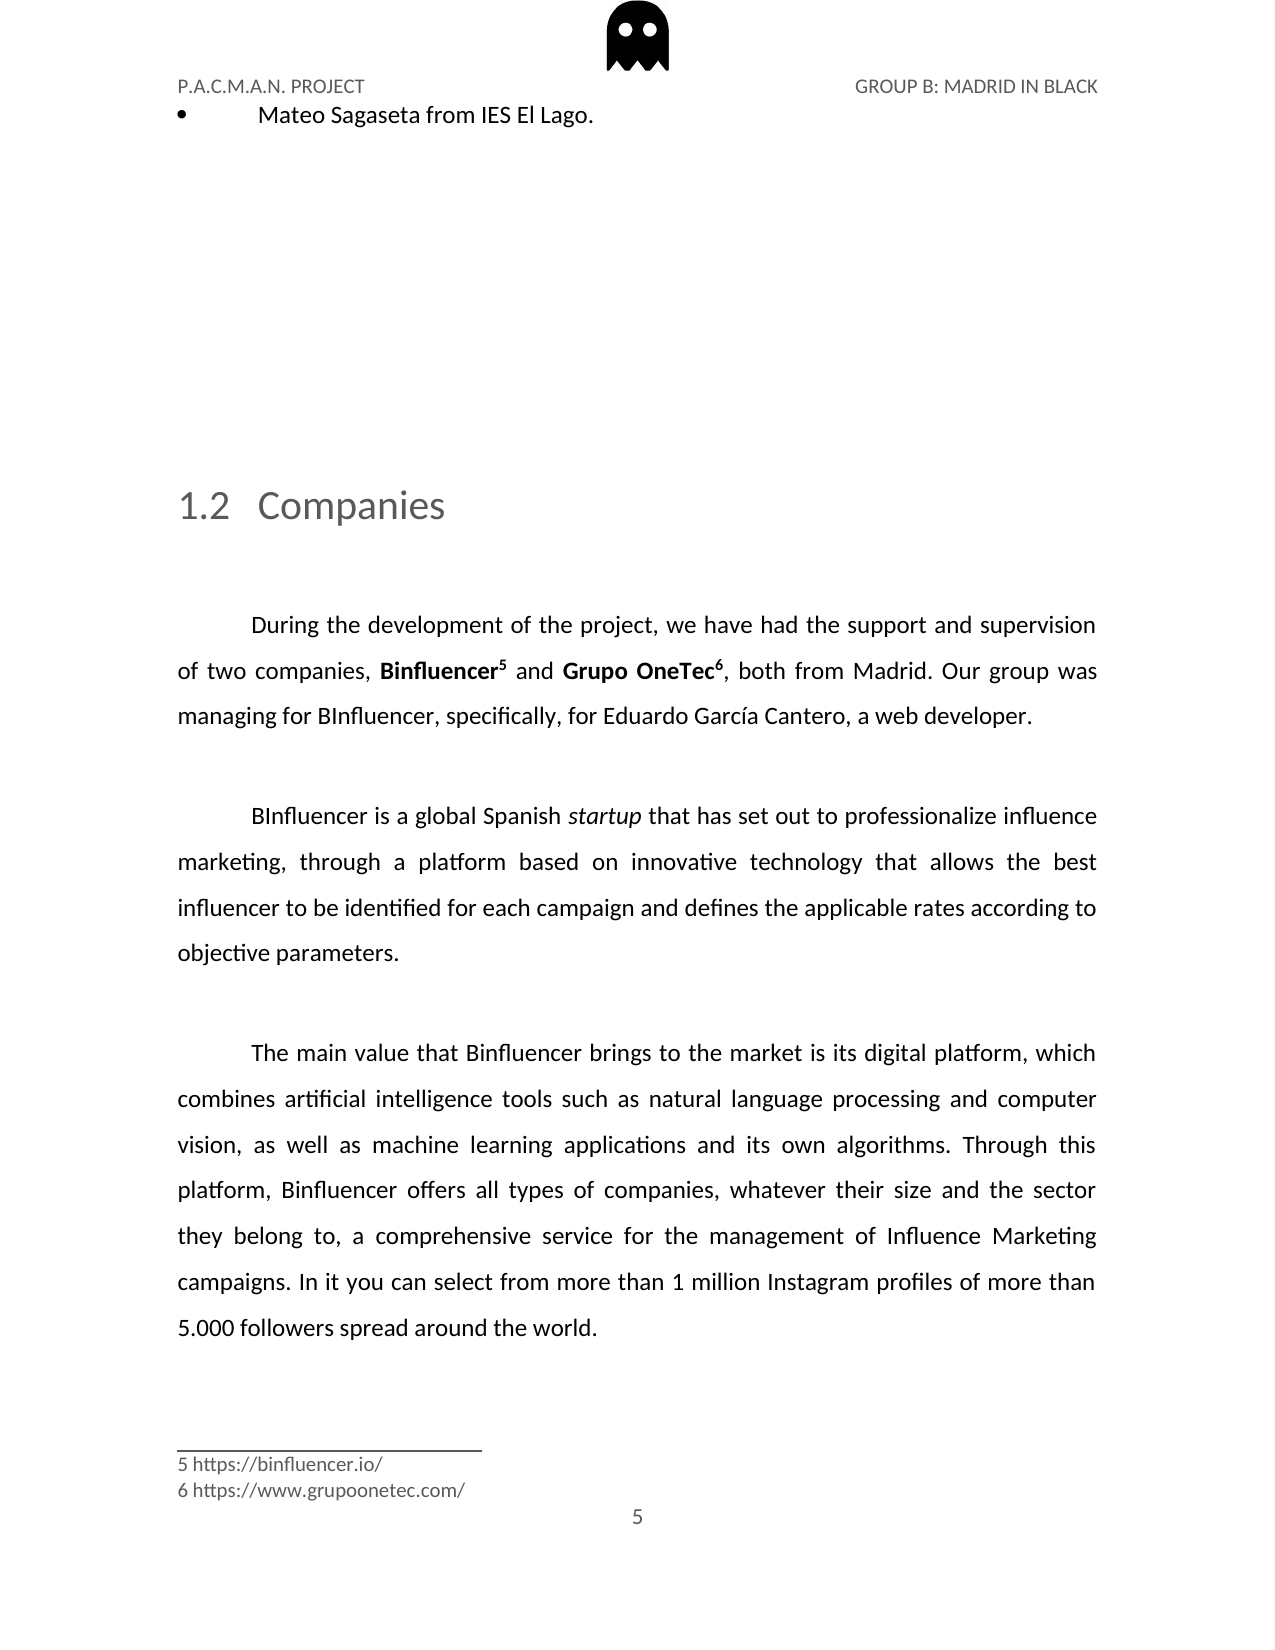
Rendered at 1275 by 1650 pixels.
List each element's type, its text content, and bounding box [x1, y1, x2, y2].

text The main value that Binfluencer brings to the market is its digital platform, which combines artificial intelligence tools such as natural language processing and computer vision, as well as machine learning applications and its own algorithms. Through this platform, Binfluencer offers all types of companies, whatever their size and the sector they belong to, a comprehensive service for the management of Influence Marketing campaigns. In it you can select from more than 1 million Instagram profiles of more than 5.000 followers spread around the world. [177, 1037, 1098, 1342]
list Mateo Sagaseta from IES El Lago. [177, 99, 1098, 130]
list Companies [177, 479, 1098, 529]
text https://www.grupoonetec.com/ [177, 1477, 1098, 1502]
text During the development of the project, we have had the support and supervision of two companies, Binfluencer and Grupo OneTec, both from Madrid. Our group was managing for BInfluencer, specifically, for Eduardo García Cantero, a web developer. [177, 609, 1098, 731]
text BInfluencer is a global Spanish startup that has set out to professionalize influence marketing, through a platform based on innovative technology that allows the best influencer to be identified for each campaign and defines the applicable rates according to objective parameters. [177, 800, 1098, 968]
text https://binfluencer.io/ [177, 1451, 1098, 1477]
